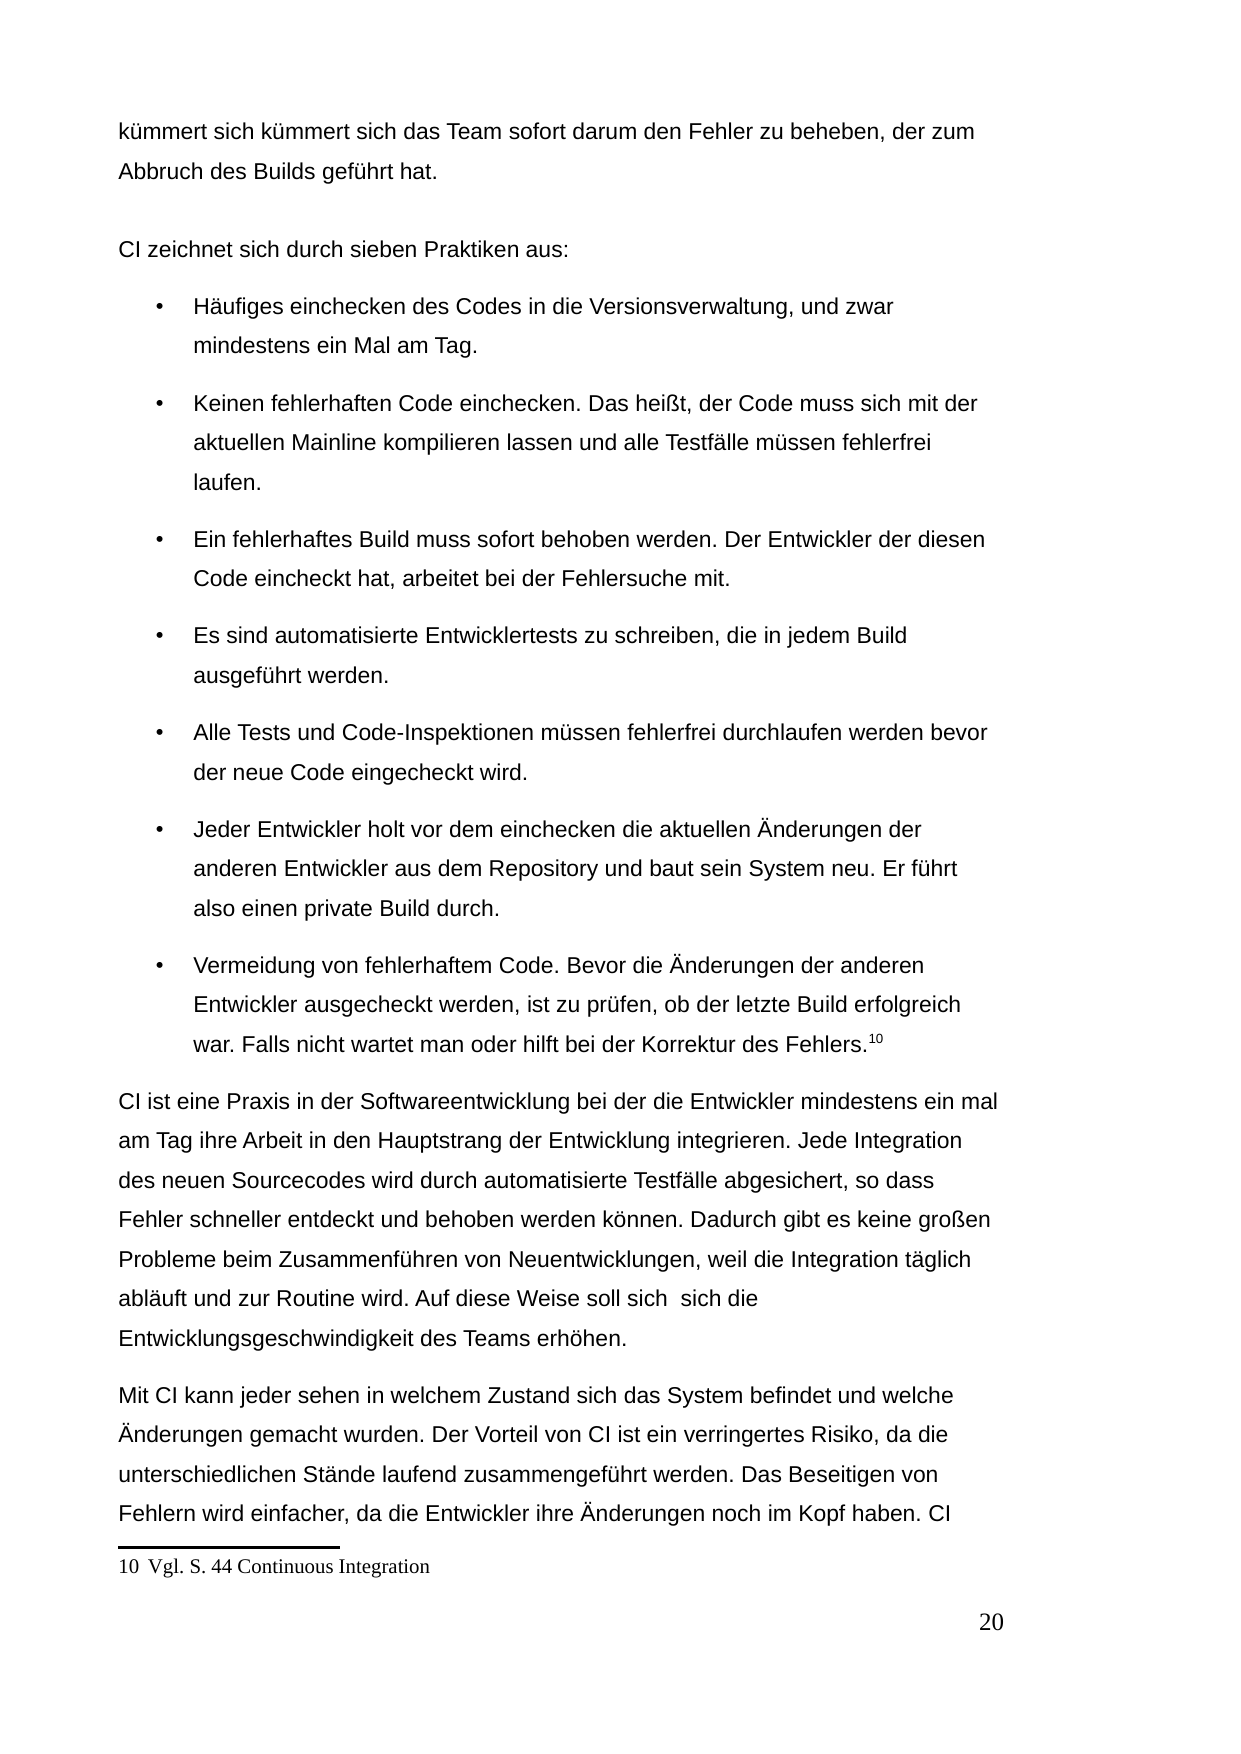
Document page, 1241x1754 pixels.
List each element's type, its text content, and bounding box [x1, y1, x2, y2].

list Ein fehlerhaftes Build muss sofort behoben werden. Der Entwickler der diesen Code eincheckt hat, arbeitet bei der Fehlersuche mit. [156, 526, 1004, 591]
list Jeder Entwickler holt vor dem einchecken die aktuellen Änderungen der anderen Entwickler aus dem Repository und baut sein System neu. Er führt also einen private Build durch. [156, 816, 1004, 921]
text CI zeichnet sich durch sieben Praktiken aus: [118, 236, 1004, 262]
list Alle Tests und Code-Inspektionen müssen fehlerfrei durchlaufen werden bevor der neue Code eingecheckt wird. [156, 719, 1004, 785]
list Vgl. S. 44 Continuous Integration [118, 1553, 1004, 1578]
list Vermeidung von fehlerhaftem Code. Bevor die Änderungen der anderen Entwickler ausgecheckt werden, ist zu prüfen, ob der letzte Build erfolgreich war. Falls nicht wartet man oder hilft bei der Korrektur des Fehlers. [156, 952, 1004, 1057]
text Mit CI kann jeder sehen in welchem Zustand sich das System befindet und welche Änderungen gemacht wurden. Der Vorteil von CI ist ein verringertes Risiko, da die unterschiedlichen Stände laufend zusammengeführt werden. Das Beseitigen von Fehlern wird einfacher, da die Entwickler ihre Änderungen noch im Kopf haben. CI [118, 1382, 1004, 1527]
text CI ist eine Praxis in der Softwareentwicklung bei der die Entwickler mindestens ein mal am Tag ihre Arbeit in den Hauptstrang der Entwicklung integrieren. Jede Integration des neuen Sourcecodes wird durch automatisierte Testfälle abgesichert, so dass Fehler schneller entdeckt und behoben werden können. Dadurch gibt es keine großen Probleme beim Zusammenführen von Neuentwicklungen, weil die Integration täglich abläuft und zur Routine wird. Auf diese Weise soll sich sich die Entwicklungsgeschwindigkeit des Teams erhöhen. [118, 1088, 1004, 1351]
list Keinen fehlerhaften Code einchecken. Das heißt, der Code muss sich mit der aktuellen Mainline kompilieren lassen und alle Testfälle müssen fehlerfrei laufen. [156, 389, 1004, 495]
text kümmert sich kümmert sich das Team sofort darum den Fehler zu beheben, der zum Abbruch des Builds geführt hat. [118, 118, 1004, 184]
list Häufiges einchecken des Codes in die Versionsverwaltung, und zwar mindestens ein Mal am Tag. [156, 293, 1004, 359]
list Es sind automatisierte Entwicklertests zu schreiben, die in jedem Build ausgeführt werden. [156, 622, 1004, 688]
